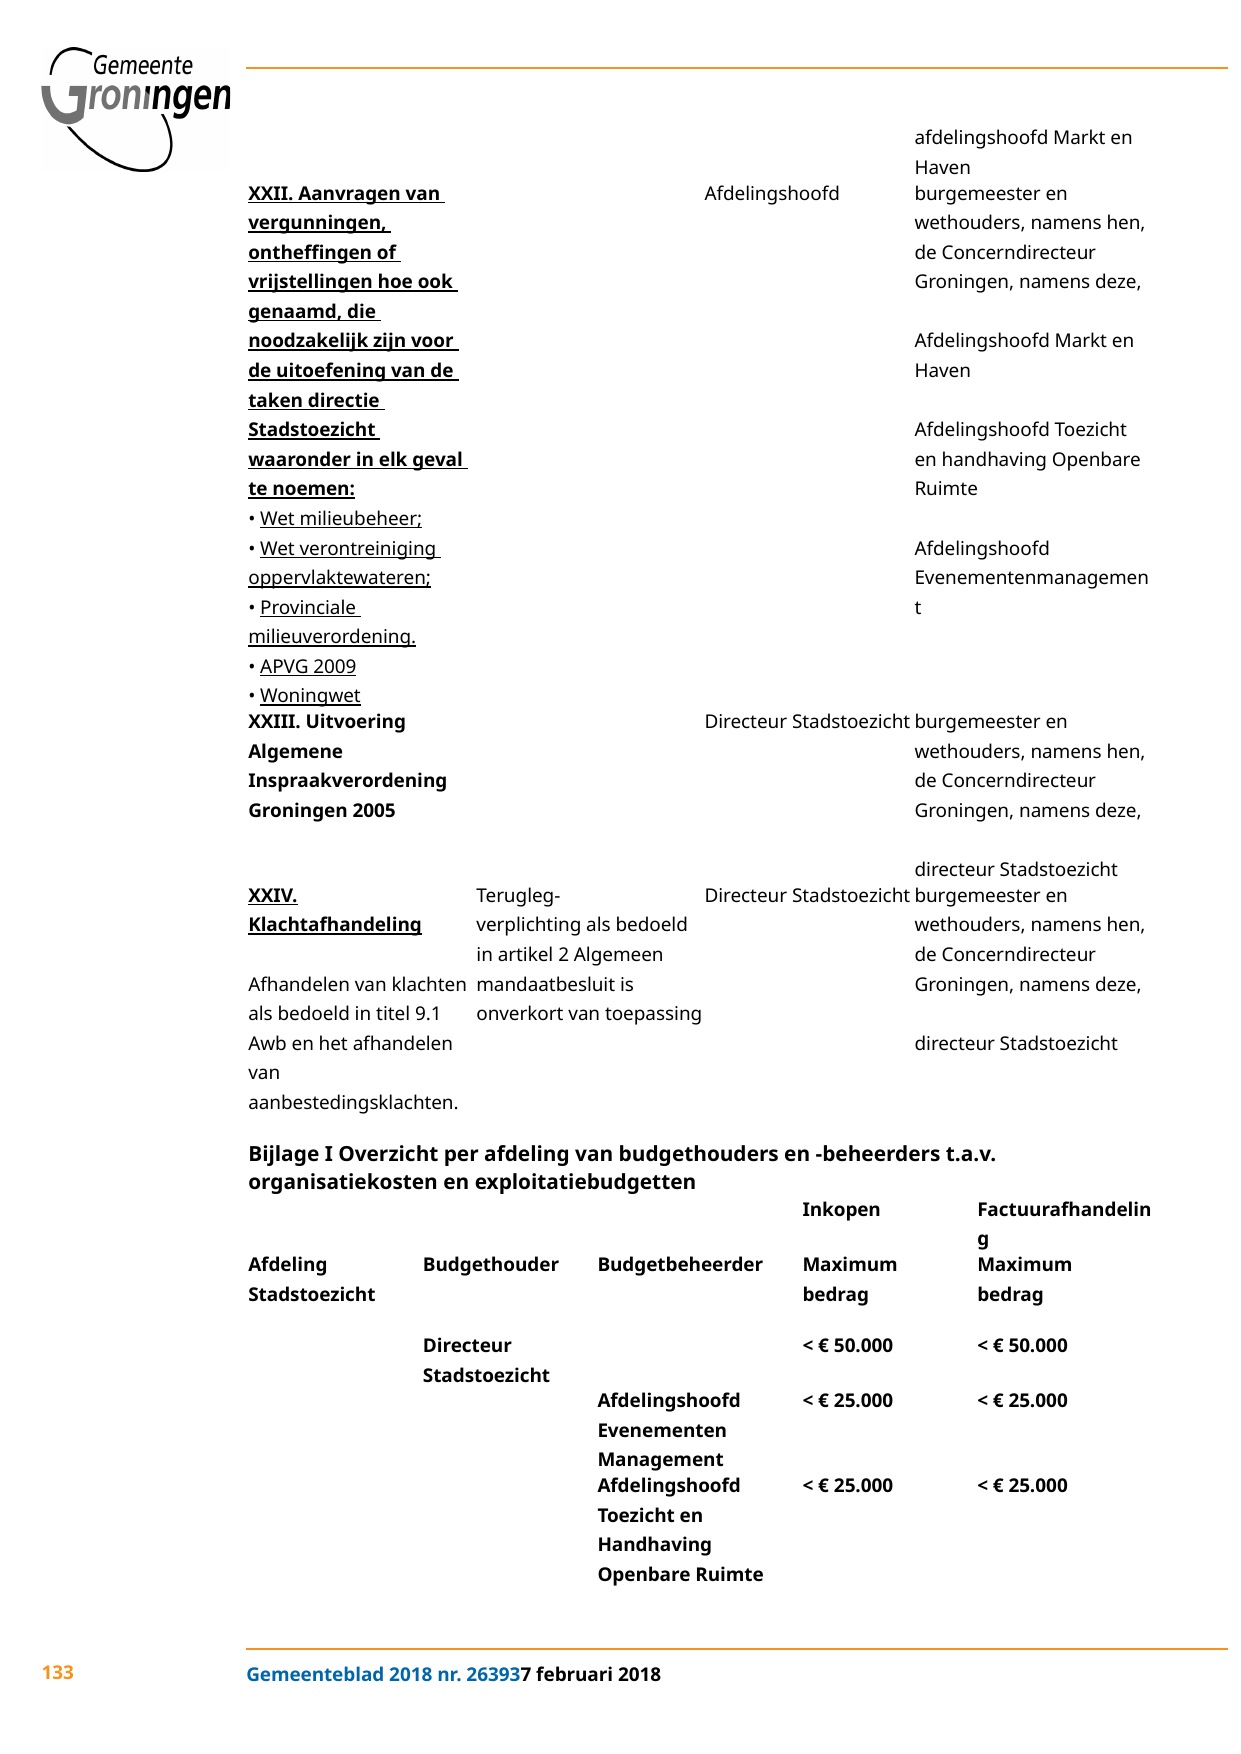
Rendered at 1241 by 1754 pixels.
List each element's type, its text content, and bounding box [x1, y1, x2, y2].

table_cell XXIII. Uitvoering Algemene Inspraakverordening Groningen 2005 [248, 708, 476, 882]
table_header [248, 1196, 423, 1251]
table_cell [248, 1332, 423, 1387]
table_header [597, 1196, 802, 1251]
table_cell [423, 1473, 597, 1587]
table_cell Directeur Stadstoezicht [704, 882, 914, 1115]
table_cell < € 50.000 [802, 1332, 977, 1387]
table_cell < € 25.000 [977, 1473, 1152, 1587]
table_cell burgemeester en wethouders, namens hen, de Concerndirecteur Groningen, namens deze, directeur Stadstoezicht [914, 882, 1152, 1115]
table_cell Terugleg- verplichting als bedoeld in artikel 2 Algemeen mandaatbesluit is onverkort van toepassing [476, 882, 704, 1115]
table_cell Directeur Stadstoezicht [423, 1332, 597, 1387]
table_cell Budgethouder [423, 1251, 597, 1306]
table_cell [248, 95, 476, 180]
table_cell [597, 1306, 802, 1332]
table_cell Afdelingshoofd Toezicht en Handhaving Openbare Ruimte [597, 1473, 802, 1587]
table_cell Maximum bedrag [977, 1251, 1152, 1306]
table_cell XXII. Aanvragen van vergunningen, ontheffingen of vrijstellingen hoe ook genaamd, die noodzakelijk zijn voor de uitoefening van de taken directie Stadstoezicht waaronder in elk geval te noemen: • Wet milieubeheer; • Wet verontreiniging oppervlaktewateren; • Provinciale milieuverordening. • APVG 2009 • Woningwet [248, 180, 476, 708]
table_header [423, 1196, 597, 1251]
table_header Factuurafhandeling [977, 1196, 1152, 1251]
table_cell burgemeester en wethouders, namens hen, de Concerndirecteur Groningen, namens deze, directeur Stadstoezicht [914, 708, 1152, 882]
table_cell burgemeester en wethouders, namens hen, de Concerndirecteur Groningen, namens deze, Afdelingshoofd Markt en Haven Afdelingshoofd Toezicht en handhaving Openbare Ruimte Afdelingshoofd Evenementenmanagement [914, 180, 1152, 708]
table_cell [423, 1388, 597, 1472]
table_cell < € 25.000 [977, 1388, 1152, 1472]
table_cell < € 25.000 [802, 1473, 977, 1587]
table_cell XXIV. Klachtafhandeling Afhandelen van klachten als bedoeld in titel 9.1 Awb en het afhandelen van aanbestedingsklachten. [248, 882, 476, 1115]
table_cell [248, 1306, 423, 1332]
table_header Inkopen [802, 1196, 977, 1251]
text Bijlage I Overzicht per afdeling van budgethouders en -beheerders t.a.v. organisatiekosten en exploitatiebudgetten [248, 1139, 1152, 1196]
picture [41, 47, 231, 172]
table_cell [802, 1306, 977, 1332]
table_cell Afdelingshoofd [704, 180, 914, 708]
table_cell [248, 1388, 423, 1472]
table_cell afdelingshoofd Markt en Haven [914, 95, 1152, 180]
table_cell [704, 95, 914, 180]
table_cell < € 25.000 [802, 1388, 977, 1472]
table_cell Afdelingshoofd Evenementen Management [597, 1388, 802, 1472]
table_cell Directeur Stadstoezicht [704, 708, 914, 882]
table_cell [977, 1306, 1152, 1332]
table_cell [423, 1306, 597, 1332]
table_cell Maximum bedrag [802, 1251, 977, 1306]
table_cell < € 50.000 [977, 1332, 1152, 1387]
table_cell [476, 708, 704, 882]
table_cell [476, 180, 704, 708]
table_cell [476, 95, 704, 180]
table_cell Budgetbeheerder [597, 1251, 802, 1306]
table_cell [248, 1473, 423, 1587]
table_cell Afdeling Stadstoezicht [248, 1251, 423, 1306]
table_cell [597, 1332, 802, 1387]
